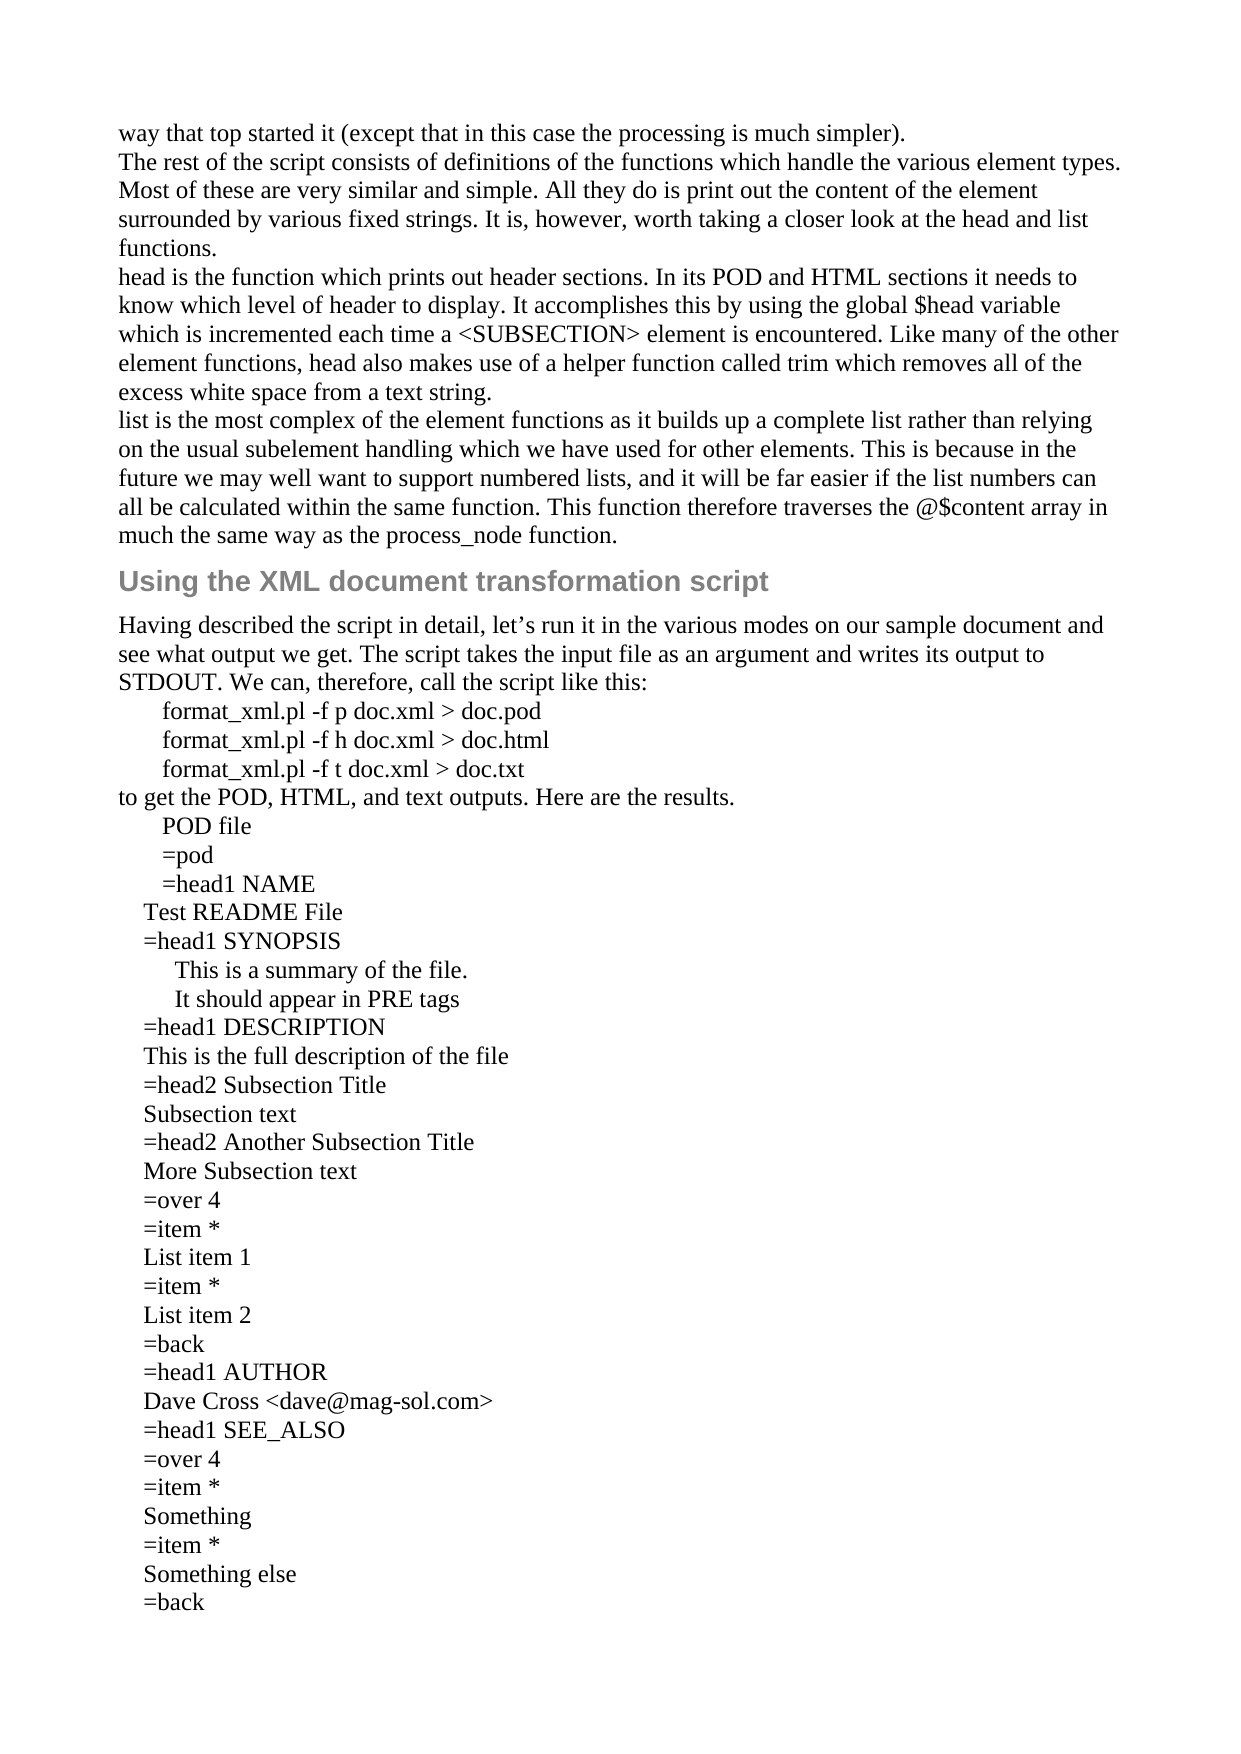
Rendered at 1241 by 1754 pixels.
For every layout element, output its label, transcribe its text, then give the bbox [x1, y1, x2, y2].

text =over 4 [118, 1185, 1122, 1214]
text =head1 AUTHOR [118, 1357, 1122, 1386]
text =item * [118, 1214, 1122, 1242]
text =head1 NAME [118, 869, 1122, 897]
text Something [118, 1501, 1122, 1530]
text =head2 Another Subsection Title [118, 1127, 1122, 1156]
text This is the full description of the file [118, 1041, 1122, 1070]
text =back [118, 1329, 1122, 1357]
text way that top started it (except that in this case the processing is much simpler). [118, 118, 1122, 147]
text This is a summary of the file. [118, 955, 1122, 984]
text =back [118, 1587, 1122, 1616]
text =head2 Subsection Title [118, 1070, 1122, 1099]
text List item 2 [118, 1300, 1122, 1329]
subtitle Using the XML document transformation script [118, 564, 1122, 597]
text head is the function which prints out header sections. In its POD and HTML sections it needs to know which level of header to display. It accomplishes this by using the global $head variable which is incremented each time a <SUBSECTION> element is encountered. Like many of the other element functions, head also makes use of a helper function called trim which removes all of the excess white space from a text string. [118, 262, 1122, 406]
text =head1 SEE_ALSO [118, 1415, 1122, 1444]
text =head1 DESCRIPTION [118, 1012, 1122, 1041]
text Subsection text [118, 1099, 1122, 1127]
text POD file [118, 811, 1122, 840]
text format_xml.pl -f t doc.xml > doc.txt [118, 754, 1122, 782]
text to get the POD, HTML, and text outputs. Here are the results. [118, 782, 1122, 811]
text The rest of the script consists of definitions of the functions which handle the various element types. Most of these are very similar and simple. All they do is print out the content of the element surrounded by various fixed strings. It is, however, worth taking a closer look at the head and list functions. [118, 147, 1122, 262]
text Having described the script in detail, let’s run it in the various modes on our sample document and see what output we get. The script takes the input file as an argument and writes its output to STDOUT. We can, therefore, call the script like this: [118, 610, 1122, 696]
text =item * [118, 1271, 1122, 1300]
text =over 4 [118, 1444, 1122, 1472]
text It should appear in PRE tags [118, 984, 1122, 1012]
text Test README File [118, 897, 1122, 926]
text More Subsection text [118, 1156, 1122, 1185]
text Dave Cross <dave@mag-sol.com> [118, 1386, 1122, 1415]
text List item 1 [118, 1242, 1122, 1271]
text Something else [118, 1559, 1122, 1587]
text list is the most complex of the element functions as it builds up a complete list rather than relying on the usual subelement handling which we have used for other elements. This is because in the future we may well want to support numbered lists, and it will be far easier if the list numbers can all be calculated within the same function. This function therefore traverses the @$content array in much the same way as the process_node function. [118, 406, 1122, 549]
text =head1 SYNOPSIS [118, 926, 1122, 955]
text =item * [118, 1472, 1122, 1501]
text format_xml.pl -f p doc.xml > doc.pod [118, 696, 1122, 725]
text =pod [118, 840, 1122, 869]
text format_xml.pl -f h doc.xml > doc.html [118, 725, 1122, 754]
text =item * [118, 1530, 1122, 1559]
